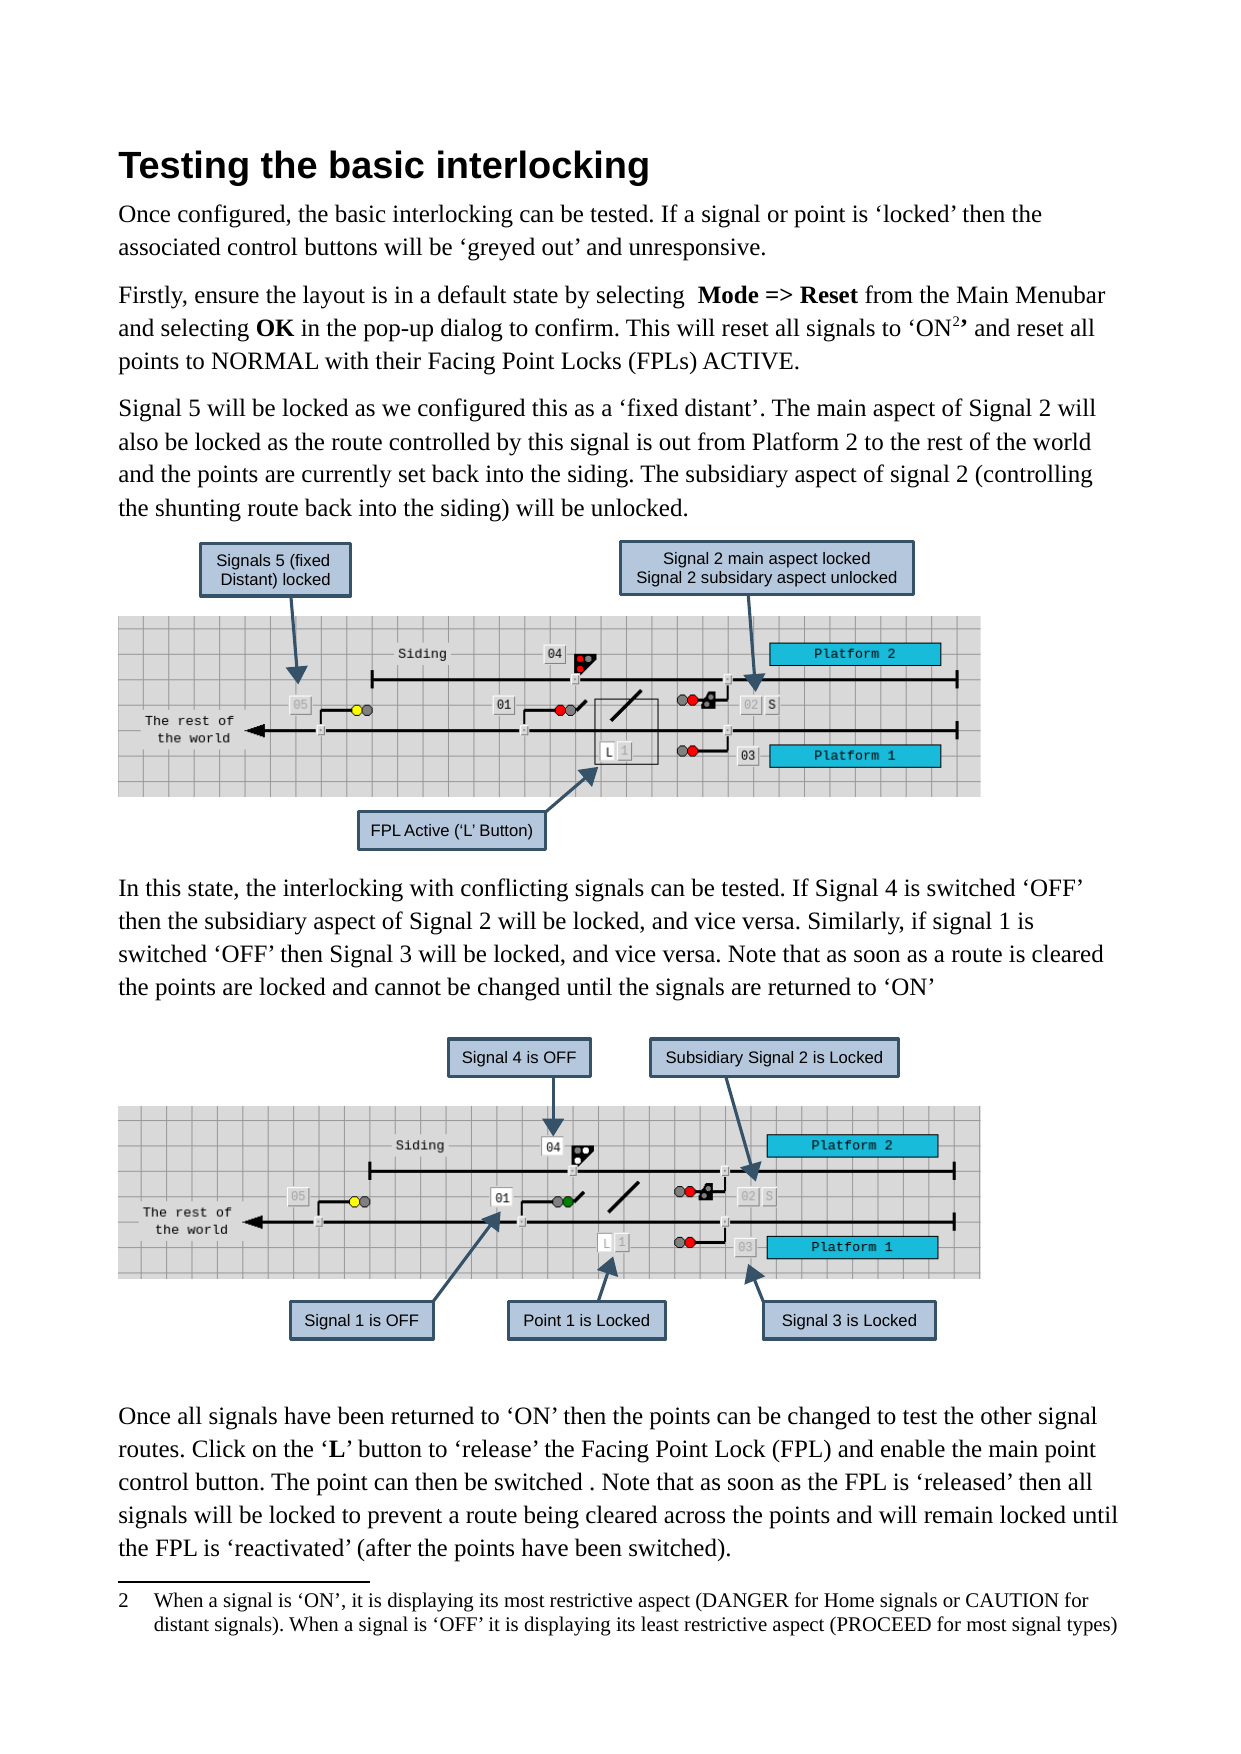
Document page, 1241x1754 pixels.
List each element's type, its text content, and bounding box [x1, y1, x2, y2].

picture [118, 616, 981, 797]
picture [118, 1106, 981, 1279]
text When a signal is ‘ON’, it is displaying its most restrictive aspect (DANGER for Home signals or CAUTION for distant signals). When a signal is ‘OFF’ it is displaying its least restrictive aspect (PROCEED for most signal types) [118, 1588, 1122, 1636]
text Once all signals have been returned to ‘ON’ then the points can be changed to test the other signal routes. Click on the ‘L’ button to ‘release’ the Facing Point Lock (FPL) and enable the main point control button. The point can then be switched . Note that as soon as the FPL is ‘released’ then all signals will be locked to prevent a route being cleared across the points and will remain locked until the FPL is ‘reactivated’ (after the points have been switched). [118, 1401, 1122, 1562]
text Once configured, the basic interlocking can be tested. If a signal or point is ‘locked’ then the associated control buttons will be ‘greyed out’ and unresponsive. [118, 199, 1122, 261]
subtitle Testing the basic interlocking [118, 143, 1122, 187]
text Signal 5 will be locked as we configured this as a ‘fixed distant’. The main aspect of Signal 2 will also be locked as the route controlled by this signal is out from Platform 2 to the rest of the world and the points are currently set back into the siding. The subsidiary aspect of signal 2 (controlling the shunting route back into the siding) will be unlocked. [118, 393, 1122, 521]
text Firstly, ensure the layout is in a default state by selecting Mode => Reset from the Main Menubar and selecting OK in the pop-up dialog to confirm. This will reset all signals to ‘ON’ and reset all points to NORMAL with their Facing Point Locks (FPLs) ACTIVE. [118, 280, 1122, 375]
text In this state, the interlocking with conflicting signals can be tested. If Signal 4 is switched ‘OFF’ then the subsidiary aspect of Signal 2 will be locked, and vice versa. Similarly, if signal 1 is switched ‘OFF’ then Signal 3 will be locked, and vice versa. Note that as soon as a route is cleared the points are locked and cannot be changed until the signals are returned to ‘ON’ [118, 873, 1122, 1001]
